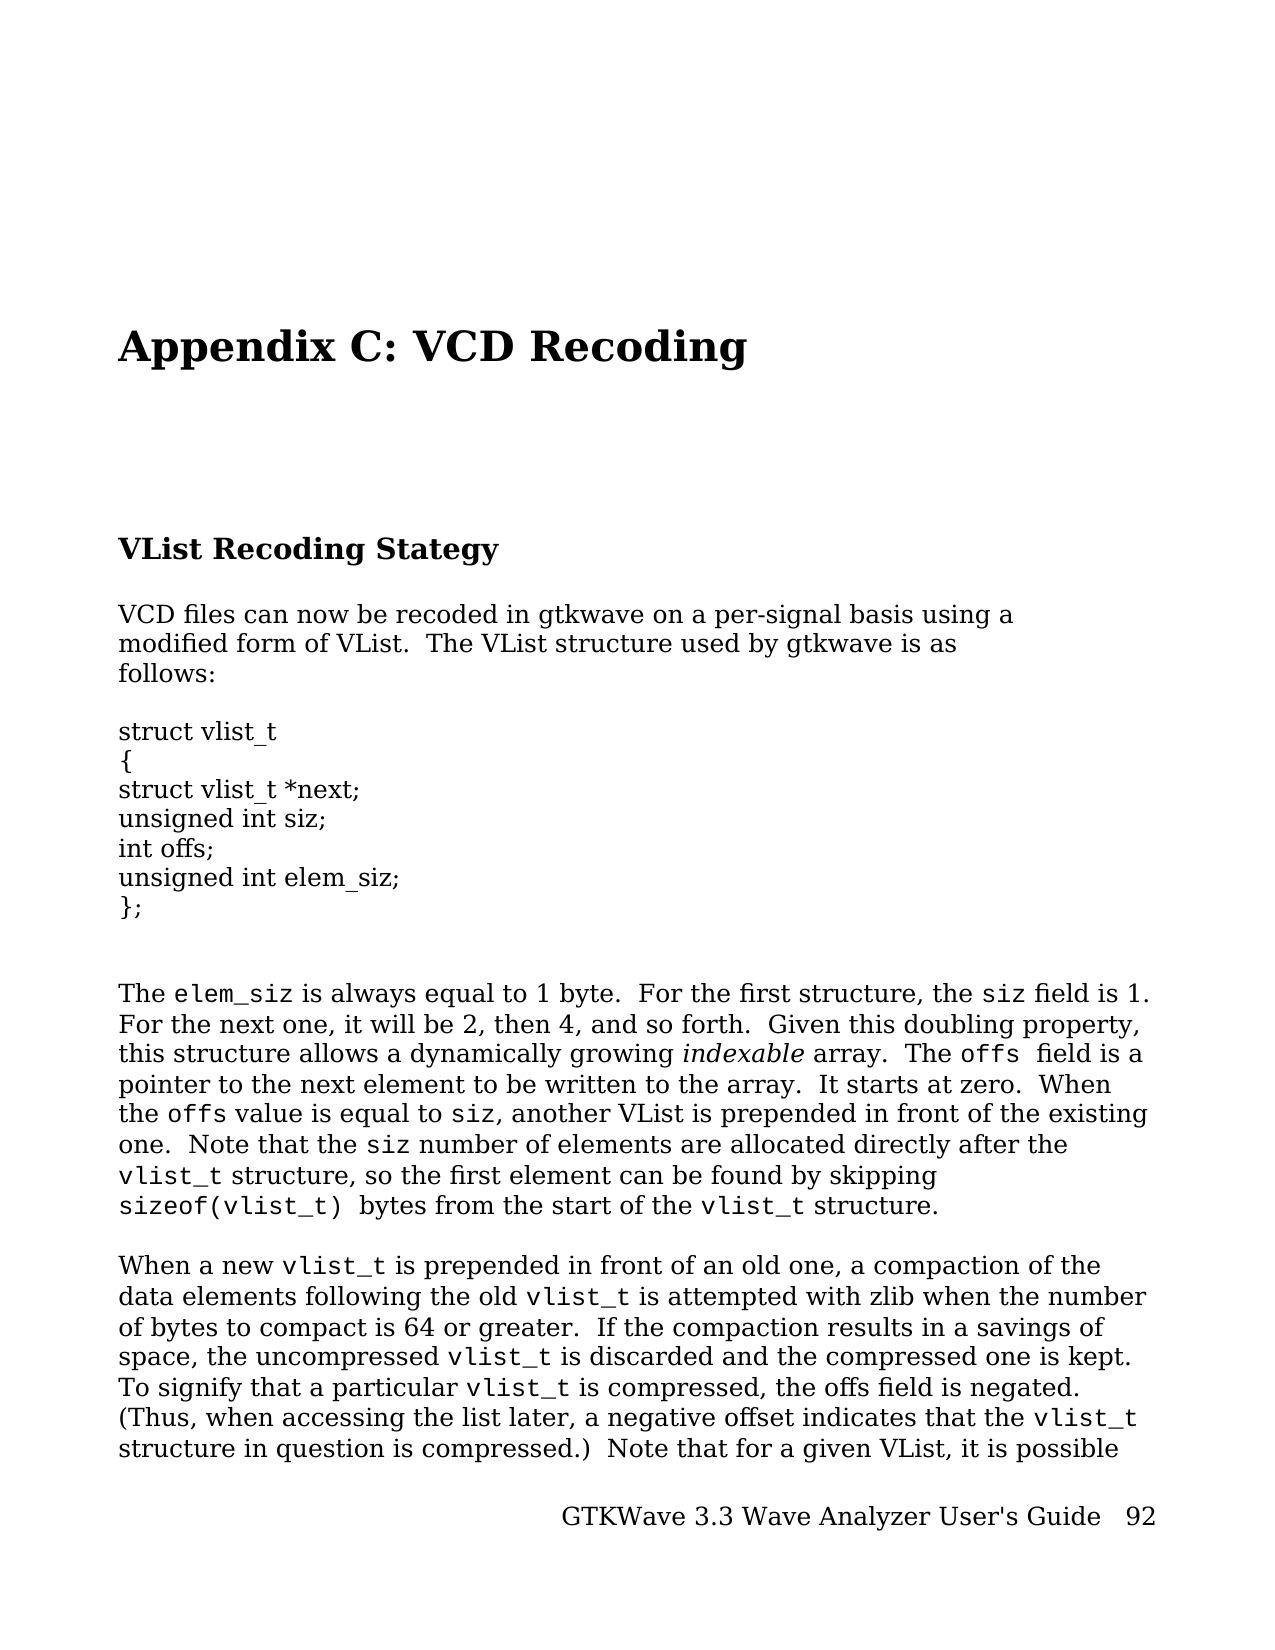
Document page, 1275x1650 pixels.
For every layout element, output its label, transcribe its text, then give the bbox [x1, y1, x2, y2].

text When a new vlist_t is prepended in front of an old one, a compaction of the data elements following the old vlist_t is attempted with zlib when the number of bytes to compact is 64 or greater. If the compaction results in a savings of space, the uncompressed vlist_t is discarded and the compressed one is kept. To signify that a particular vlist_t is compressed, the offs field is negated. (Thus, when accessing the list later, a negative offset indicates that the vlist_t structure in question is compressed.) Note that for a given VList, it is possible [118, 1251, 1157, 1463]
text VList Recoding Stategy [118, 532, 1157, 566]
text Appendix C: VCD Recoding [118, 322, 1157, 371]
text struct vlist_t [118, 717, 1157, 746]
text int offs; [118, 834, 1157, 863]
text VCD files can now be recoded in gtkwave on a per-signal basis using a [118, 600, 1157, 629]
text { [118, 746, 1157, 775]
text }; [118, 892, 1157, 921]
text modified form of VList. The VList structure used by gtkwave is as [118, 629, 1157, 659]
text struct vlist_t *next; [118, 775, 1157, 804]
text unsigned int elem_siz; [118, 863, 1157, 892]
text unsigned int siz; [118, 804, 1157, 834]
text The elem_siz is always equal to 1 byte. For the first structure, the siz field is 1. For the next one, it will be 2, then 4, and so forth. Given this doubling property, this structure allows a dynamically growing indexable array. The offs field is a pointer to the next element to be written to the array. It starts at zero. When the offs value is equal to siz, another VList is prepended in front of the existing one. Note that the siz number of elements are allocated directly after the vlist_t structure, so the first element can be found by skipping sizeof(vlist_t) bytes from the start of the vlist_t structure. [118, 979, 1157, 1222]
text follows: [118, 659, 1157, 688]
